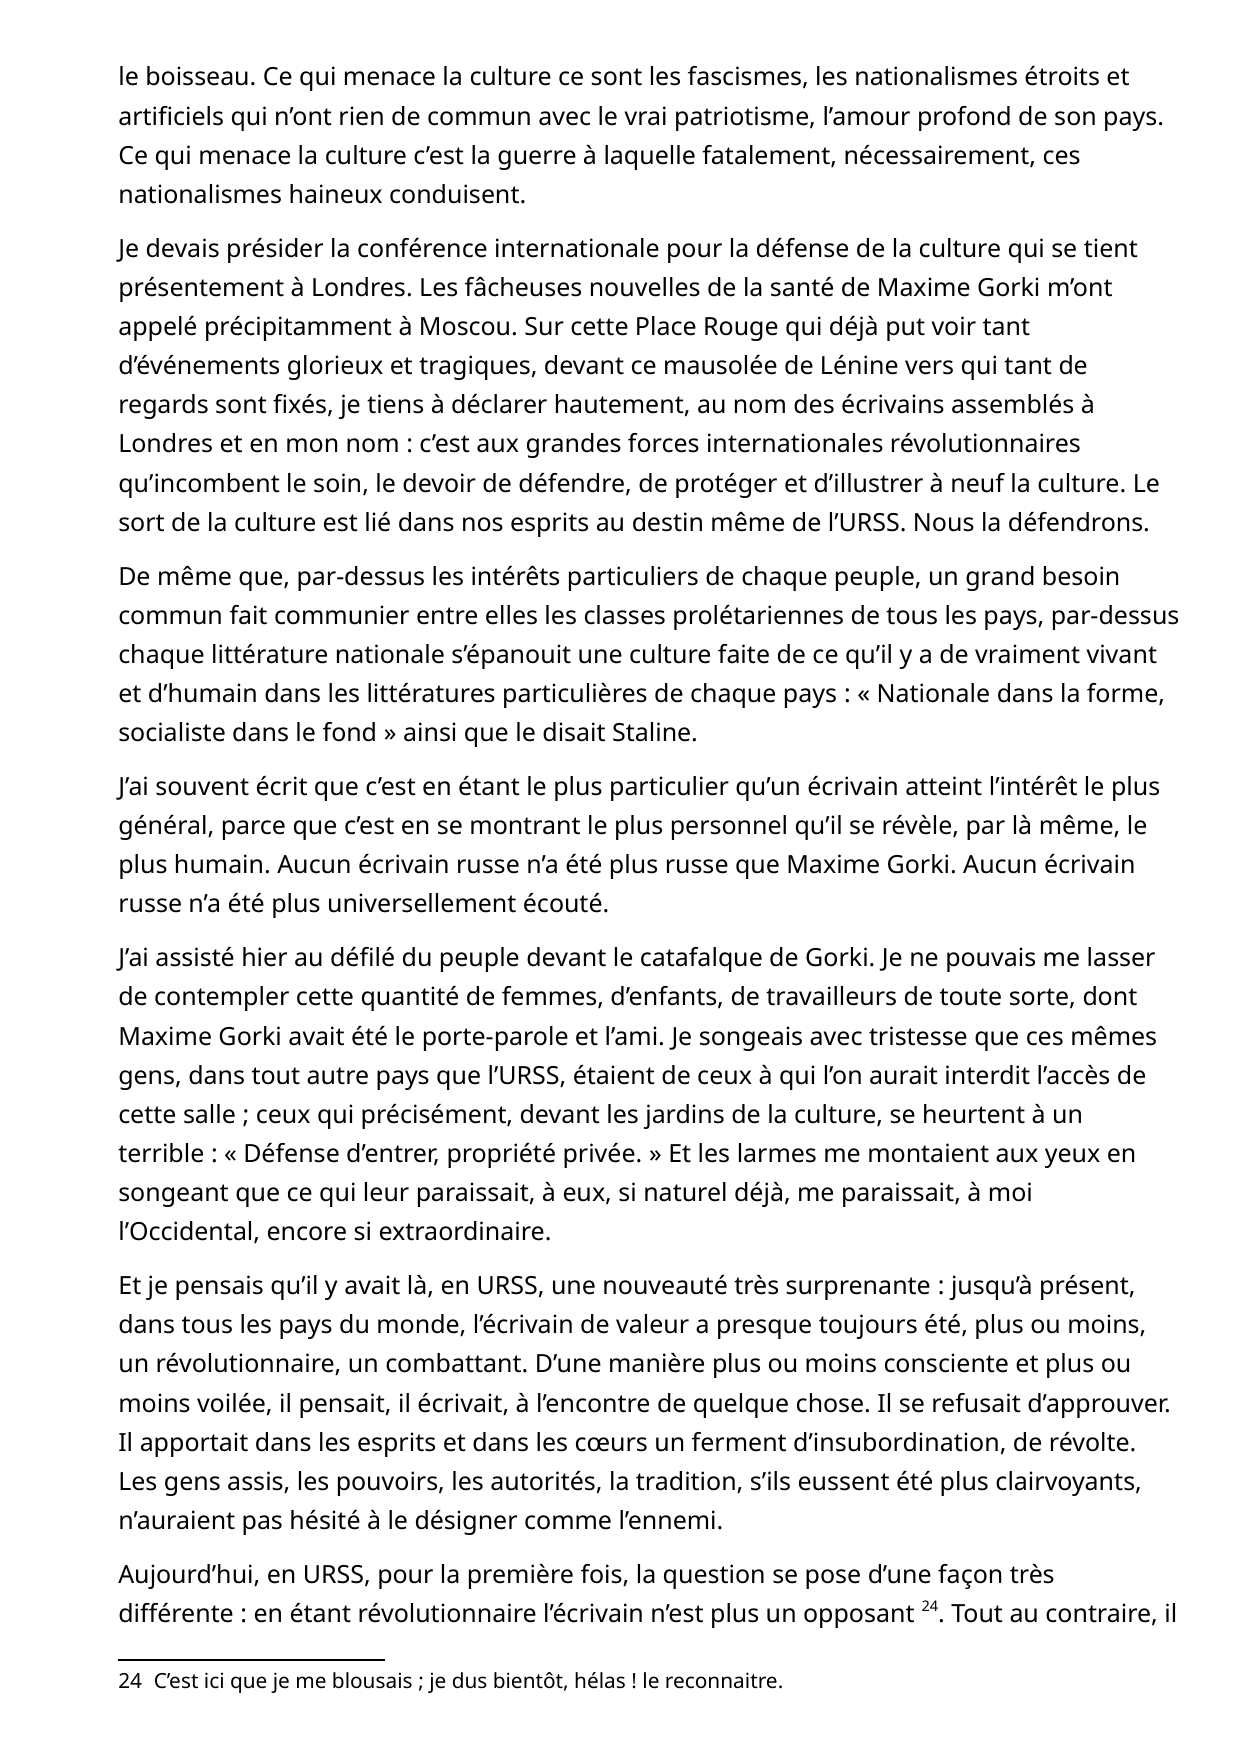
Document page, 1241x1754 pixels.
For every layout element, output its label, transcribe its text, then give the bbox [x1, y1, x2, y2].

text Je devais présider la conférence internationale pour la défense de la culture qui se tient présentement à Londres. Les fâcheuses nouvelles de la santé de Maxime Gorki m’ont appelé précipitamment à Moscou. Sur cette Place Rouge qui déjà put voir tant d’événements glorieux et tragiques, devant ce mausolée de Lénine vers qui tant de regards sont fixés, je tiens à déclarer hautement, au nom des écrivains assemblés à Londres et en mon nom : c’est aux grandes forces internationales révolutionnaires qu’incombent le soin, le devoir de défendre, de protéger et d’illustrer à neuf la culture. Le sort de la culture est lié dans nos esprits au destin même de l’URSS. Nous la défendrons. [118, 230, 1181, 538]
text le boisseau. Ce qui menace la culture ce sont les fascismes, les nationalismes étroits et artificiels qui n’ont rien de commun avec le vrai patriotisme, l’amour profond de son pays. Ce qui menace la culture c’est la guerre à laquelle fatalement, nécessairement, ces nationalismes haineux conduisent. [118, 59, 1181, 211]
text J’ai assisté hier au défilé du peuple devant le catafalque de Gorki. Je ne pouvais me lasser de contempler cette quantité de femmes, d’enfants, de travailleurs de toute sorte, dont Maxime Gorki avait été le porte-parole et l’ami. Je songeais avec tristesse que ces mêmes gens, dans tout autre pays que l’URSS, étaient de ceux à qui l’on aurait interdit l’accès de cette salle ; ceux qui précisément, devant les jardins de la culture, se heurtent à un terrible : « Défense d’entrer, propriété privée. » Et les larmes me montaient aux yeux en songeant que ce qui leur paraissait, à eux, si naturel déjà, me paraissait, à moi l’Occidental, encore si extraordinaire. [118, 940, 1181, 1248]
text De même que, par-dessus les intérêts particuliers de chaque peuple, un grand besoin commun fait communier entre elles les classes prolétariennes de tous les pays, par-dessus chaque littérature nationale s’épanouit une culture faite de ce qu’il y a de vraiment vivant et d’humain dans les littératures particulières de chaque pays : « Nationale dans la forme, socialiste dans le fond » ainsi que le disait Staline. [118, 558, 1181, 749]
text Aujourd’hui, en URSS, pour la première fois, la question se pose d’une façon très différente : en étant révolutionnaire l’écrivain n’est plus un opposant . Tout au contraire, il [118, 1557, 1181, 1630]
text Et je pensais qu’il y avait là, en URSS, une nouveauté très surprenante : jusqu’à présent, dans tous les pays du monde, l’écrivain de valeur a presque toujours été, plus ou moins, un révolutionnaire, un combattant. D’une manière plus ou moins consciente et plus ou moins voilée, il pensait, il écrivait, à l’encontre de quelque chose. Il se refusait d’approuver. Il apportait dans les esprits et dans les cœurs un ferment d’insubordination, de révolte. Les gens assis, les pouvoirs, les autorités, la tradition, s’ils eussent été plus clairvoyants, n’auraient pas hésité à le désigner comme l’ennemi. [118, 1268, 1181, 1537]
text J’ai souvent écrit que c’est en étant le plus particulier qu’un écrivain atteint l’intérêt le plus général, parce que c’est en se montrant le plus personnel qu’il se révèle, par là même, le plus humain. Aucun écrivain russe n’a été plus russe que Maxime Gorki. Aucun écrivain russe n’a été plus universellement écouté. [118, 769, 1181, 920]
text C’est ici que je me blousais ; je dus bientôt, hélas ! le reconnaitre. [118, 1666, 1181, 1695]
